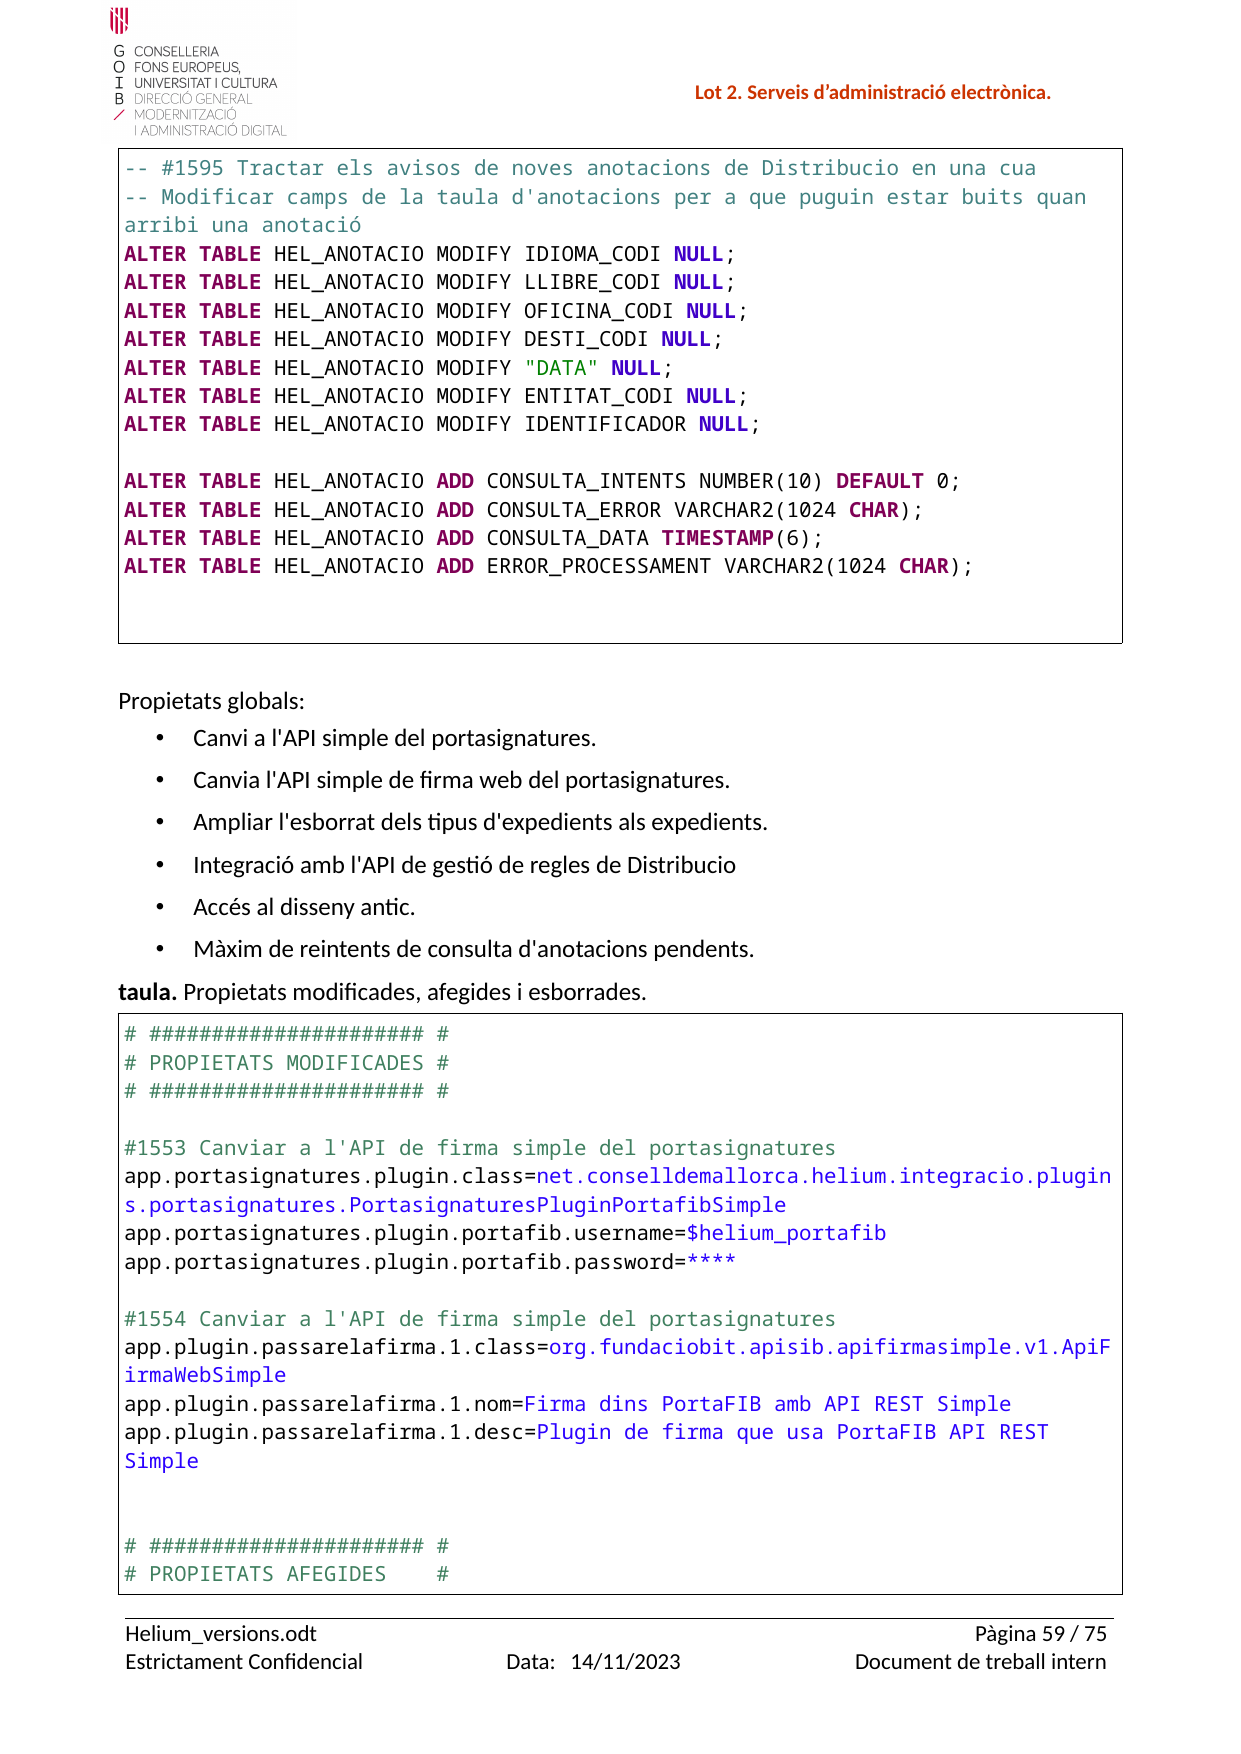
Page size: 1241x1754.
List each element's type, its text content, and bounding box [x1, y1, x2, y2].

list Canvi a l'API simple del portasignatures. [156, 722, 1122, 752]
list Màxim de reintents de consulta d'anotacions pendents. [156, 934, 1122, 964]
text taula. Propietats modificades, afegides i esborrades. [118, 976, 1122, 1007]
picture [100, 0, 297, 144]
table_header -- #1595 Tractar els avisos de noves anotacions de Distribucio en una cua -- Modificar camps de la taula d'anotacions per a que puguin estar buits quan arribi una anotació ALTER TABLE HEL_ANOTACIO MODIFY IDIOMA_CODI NULL; ALTER TABLE HEL_ANOTACIO MODIFY LLIBRE_CODI NULL; ALTER TABLE HEL_ANOTACIO MODIFY OFICINA_CODI NULL; ALTER TABLE HEL_ANOTACIO MODIFY DESTI_CODI NULL; ALTER TABLE HEL_ANOTACIO MODIFY "DATA" NULL; ALTER TABLE HEL_ANOTACIO MODIFY ENTITAT_CODI NULL; ALTER TABLE HEL_ANOTACIO MODIFY IDENTIFICADOR NULL; ALTER TABLE HEL_ANOTACIO ADD CONSULTA_INTENTS NUMBER(10) DEFAULT 0; ALTER TABLE HEL_ANOTACIO ADD CONSULTA_ERROR VARCHAR2(1024 CHAR); ALTER TABLE HEL_ANOTACIO ADD CONSULTA_DATA TIMESTAMP(6); ALTER TABLE HEL_ANOTACIO ADD ERROR_PROCESSAMENT VARCHAR2(1024 CHAR); [119, 149, 1122, 643]
table_header # ###################### # # PROPIETATS MODIFICADES # # ###################### # #1553 Canviar a l'API de firma simple del portasignatures app.portasignatures.plugin.class=net.conselldemallorca.helium.integracio.plugins.portasignatures.PortasignaturesPluginPortafibSimple app.portasignatures.plugin.portafib.username=$helium_portafib app.portasignatures.plugin.portafib.password=**** #1554 Canviar a l'API de firma simple del portasignatures app.plugin.passarelafirma.1.class=org.fundaciobit.apisib.apifirmasimple.v1.ApiFirmaWebSimple app.plugin.passarelafirma.1.nom=Firma dins PortaFIB amb API REST Simple app.plugin.passarelafirma.1.desc=Plugin de firma que usa PortaFIB API REST Simple # ###################### # # PROPIETATS AFEGIDES # [119, 1014, 1122, 1594]
list Canvia l'API simple de firma web del portasignatures. [156, 764, 1122, 794]
text Propietats globals: [118, 685, 1122, 716]
list Ampliar l'esborrat dels tipus d'expedients als expedients. [156, 806, 1122, 837]
list Integració amb l'API de gestió de regles de Distribucio [156, 849, 1122, 879]
list Accés al disseny antic. [156, 891, 1122, 922]
